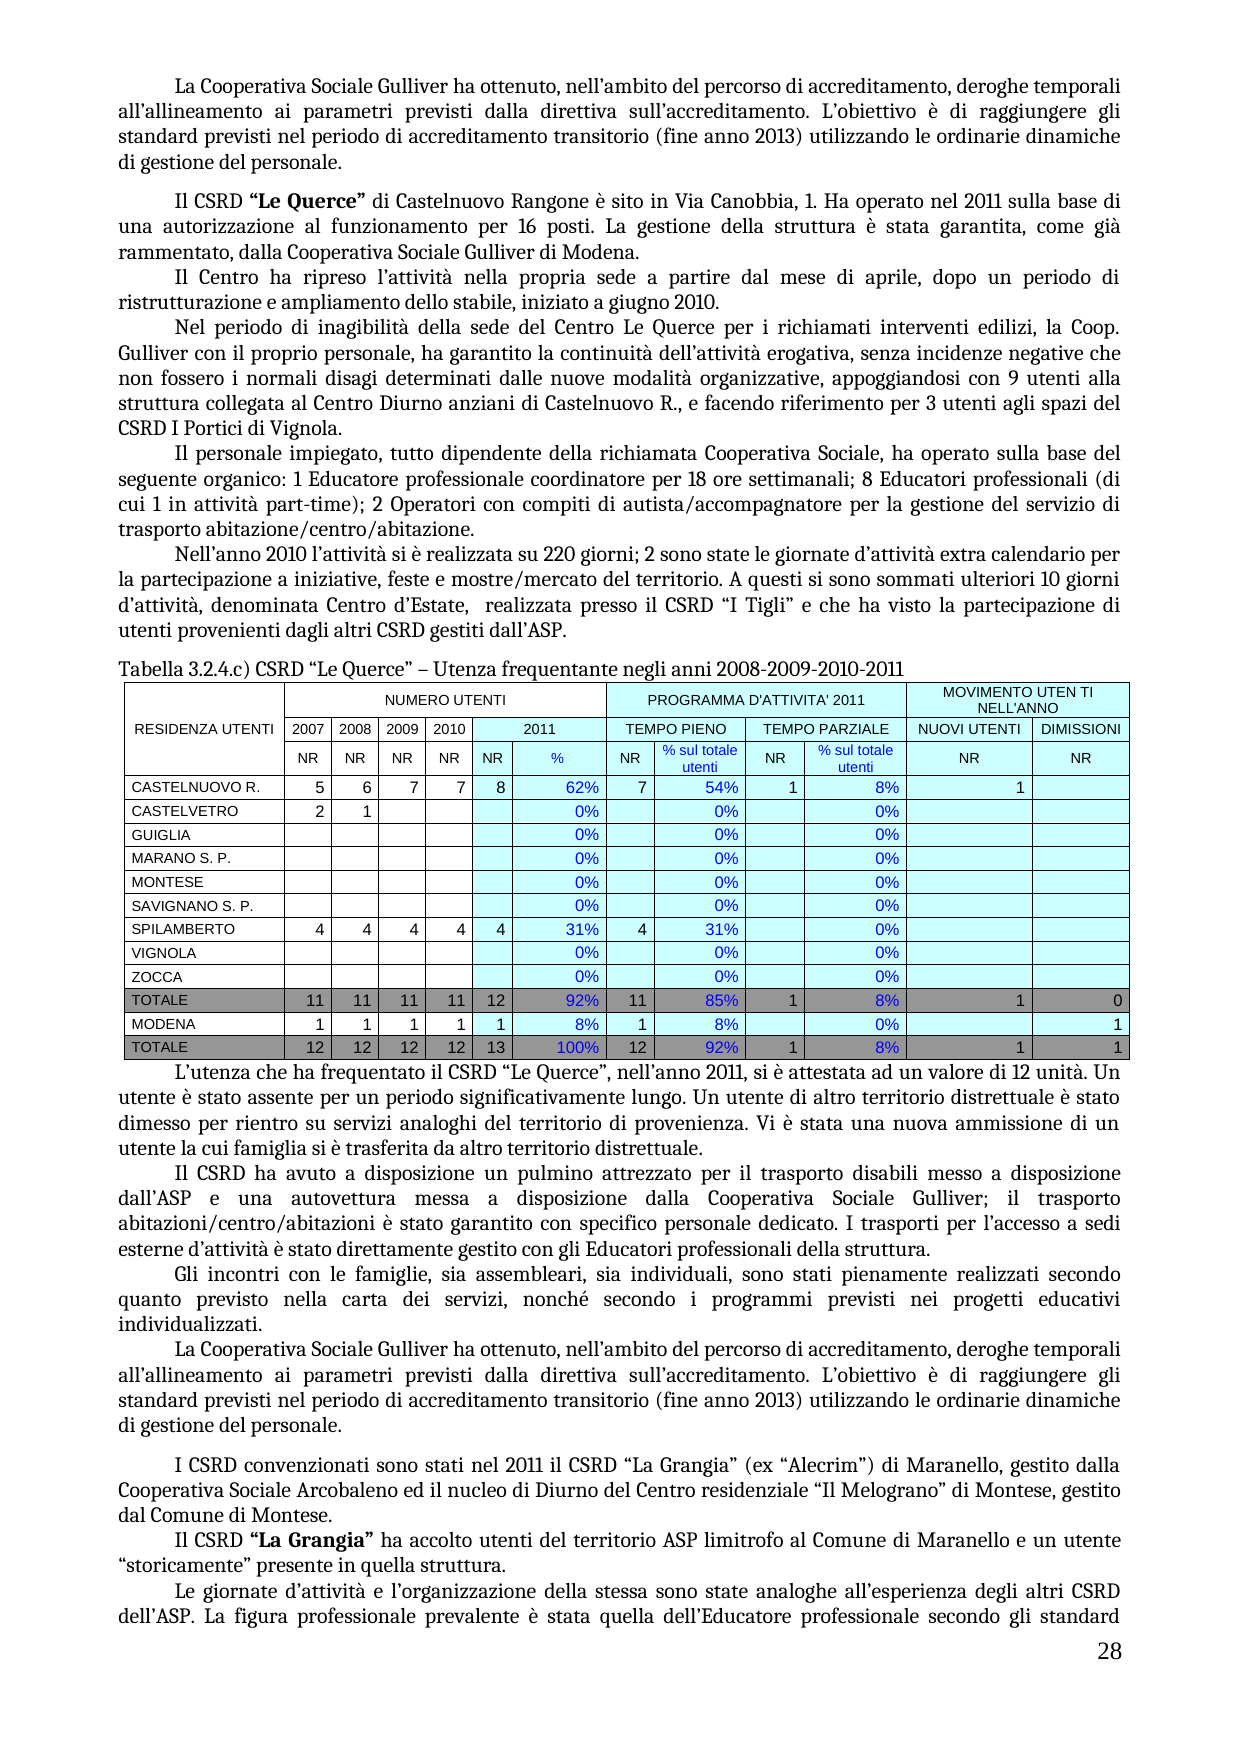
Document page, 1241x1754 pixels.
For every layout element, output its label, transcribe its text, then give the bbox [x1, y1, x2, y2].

table_cell 0% [513, 894, 606, 917]
table_cell 1 [746, 776, 804, 799]
table_cell [746, 1013, 804, 1035]
table_cell 0% [513, 871, 606, 893]
table_cell [426, 824, 472, 846]
table_cell [607, 871, 654, 893]
table_cell NR [285, 742, 331, 775]
table_cell [426, 965, 472, 988]
table_cell 0% [655, 824, 745, 846]
text L’utenza che ha frequentato il CSRD “Le Querce”, nell’anno 2011, si è attestata ad un valore di 12 unità. Un utente è stato assente per un periodo significativamente lungo. Un utente di altro territorio distrettuale è stato dimesso per rientro su servizi analoghi del territorio di provenienza. Vi è stata una nuova ammissione di un utente la cui famiglia si è trasferita da altro territorio distrettuale. [118, 1060, 1122, 1161]
table_cell MODENA [125, 1013, 284, 1035]
table_header MOVIMENTO UTEN TI NELL'ANNO [907, 683, 1129, 717]
table_cell NUOVI UTENTI [907, 718, 1032, 741]
table_cell [607, 942, 654, 964]
table_cell [1033, 800, 1129, 822]
table_cell 2011 [473, 718, 606, 741]
table_cell [607, 894, 654, 917]
table_cell [607, 800, 654, 822]
table_cell 0% [655, 942, 745, 964]
table_cell [285, 894, 331, 917]
table_cell [379, 847, 425, 870]
table_cell 0% [513, 942, 606, 964]
table_cell 31% [513, 918, 606, 941]
table_header RESIDENZA UTENTI [125, 683, 284, 775]
table_cell [473, 871, 512, 893]
table_cell 0% [655, 894, 745, 917]
table_cell [1033, 965, 1129, 988]
table_cell % sul totale utenti [655, 742, 745, 775]
text Il personale impiegato, tutto dipendente della richiamata Cooperativa Sociale, ha operato sulla base del seguente organico: 1 Educatore professionale coordinatore per 18 ore settimanali; 8 Educatori professionali (di cui 1 in attività part-time); 2 Operatori con compiti di autista/accompagnatore per la gestione del servizio di trasporto abitazione/centro/abitazione. [118, 441, 1122, 542]
table_cell 0% [805, 965, 906, 988]
table_cell MONTESE [125, 871, 284, 893]
text Il CSRD ha avuto a disposizione un pulmino attrezzato per il trasporto disabili messo a disposizione dall’ASP e una autovettura messa a disposizione dalla Cooperativa Sociale Gulliver; il trasporto abitazioni/centro/abitazioni è stato garantito con specifico personale dedicato. I trasporti per l’accesso a sedi esterne d’attività è stato direttamente gestito con gli Educatori professionali della struttura. [118, 1161, 1122, 1262]
table_cell 0 [1033, 989, 1129, 1012]
table_cell [1033, 824, 1129, 846]
table_cell [379, 800, 425, 822]
table_cell NR [907, 742, 1032, 775]
table_cell [907, 824, 1032, 846]
table_cell GUIGLIA [125, 824, 284, 846]
table_cell 4 [379, 918, 425, 941]
table_cell [473, 965, 512, 988]
table_cell 0% [805, 824, 906, 846]
table_cell NR [379, 742, 425, 775]
table_cell NR [332, 742, 378, 775]
table_cell [907, 918, 1032, 941]
table_cell 0% [513, 800, 606, 822]
table_cell [379, 894, 425, 917]
table_cell [1033, 776, 1129, 799]
table_cell 4 [285, 918, 331, 941]
table_cell [379, 871, 425, 893]
table_cell SAVIGNANO S. P. [125, 894, 284, 917]
table_cell 8% [805, 776, 906, 799]
table_cell 0% [655, 871, 745, 893]
table_cell 12 [607, 1036, 654, 1059]
table_cell TEMPO PIENO [607, 718, 745, 741]
text Il Centro ha ripreso l’attività nella propria sede a partire dal mese di aprile, dopo un periodo di ristrutturazione e ampliamento dello stabile, iniziato a giugno 2010. [118, 264, 1122, 315]
table_cell NR [746, 742, 804, 775]
table_cell TEMPO PARZIALE [746, 718, 906, 741]
table_cell 31% [655, 918, 745, 941]
table_cell 0% [805, 918, 906, 941]
table_cell 0% [655, 800, 745, 822]
table_cell 0% [805, 894, 906, 917]
table_cell [746, 871, 804, 893]
table_cell 2009 [379, 718, 425, 741]
table_cell [607, 847, 654, 870]
table_cell 0% [655, 847, 745, 870]
table_cell 11 [332, 989, 378, 1012]
table_cell [332, 871, 378, 893]
table_cell 1 [285, 1013, 331, 1035]
table_cell [746, 847, 804, 870]
table_cell TOTALE [125, 1036, 284, 1059]
table_cell [1033, 847, 1129, 870]
table_cell [1033, 871, 1129, 893]
text Tabella 3.2.4.c) CSRD “Le Querce” – Utenza frequentante negli anni 2008-2009-2010-2011 [118, 657, 1122, 682]
table_cell SPILAMBERTO [125, 918, 284, 941]
table_cell [426, 942, 472, 964]
text Nell’anno 2010 l’attività si è realizzata su 220 giorni; 2 sono state le giornate d’attività extra calendario per la partecipazione a iniziative, feste e mostre/mercato del territorio. A questi si sono sommati ulteriori 10 giorni d’attività, denominata Centro d’Estate, realizzata presso il CSRD “I Tigli” e che ha visto la partecipazione di utenti provenienti dagli altri CSRD gestiti dall’ASP. [118, 542, 1122, 643]
table_cell [379, 942, 425, 964]
table_cell [332, 894, 378, 917]
text La Cooperativa Sociale Gulliver ha ottenuto, nell’ambito del percorso di accreditamento, deroghe temporali all’allineamento ai parametri previsti dalla direttiva sull’accreditamento. L’obiettivo è di raggiungere gli standard previsti nel periodo di accreditamento transitorio (fine anno 2013) utilizzando le ordinarie dinamiche di gestione del personale. [118, 1337, 1122, 1438]
table_cell [473, 847, 512, 870]
table_cell [379, 965, 425, 988]
table_cell [379, 824, 425, 846]
table_cell 0% [805, 1013, 906, 1035]
table_cell 1 [907, 776, 1032, 799]
table_cell 1 [907, 989, 1032, 1012]
table_cell 7 [607, 776, 654, 799]
table_cell 12 [426, 1036, 472, 1059]
table_cell 1 [907, 1036, 1032, 1059]
text Nel periodo di inagibilità della sede del Centro Le Querce per i richiamati interventi edilizi, la Coop. Gulliver con il proprio personale, ha garantito la continuità dell’attività erogativa, senza incidenze negative che non fossero i normali disagi determinati dalle nuove modalità organizzative, appoggiandosi con 9 utenti alla struttura collegata al Centro Diurno anziani di Castelnuovo R., e facendo riferimento per 3 utenti agli spazi del CSRD I Portici di Vignola. [118, 315, 1122, 441]
table_cell [907, 1013, 1032, 1035]
table_cell 0% [513, 824, 606, 846]
table_cell 4 [426, 918, 472, 941]
table_cell 2010 [426, 718, 472, 741]
table_cell 1 [426, 1013, 472, 1035]
table_cell TOTALE [125, 989, 284, 1012]
table_cell [746, 800, 804, 822]
table_cell [907, 847, 1032, 870]
table_cell DIMISSIONI [1033, 718, 1129, 741]
table_cell 11 [426, 989, 472, 1012]
table_cell [473, 824, 512, 846]
table_cell 11 [607, 989, 654, 1012]
table_cell 92% [513, 989, 606, 1012]
table_cell [473, 800, 512, 822]
table_cell 4 [473, 918, 512, 941]
table_cell 12 [285, 1036, 331, 1059]
table_cell 8% [655, 1013, 745, 1035]
table_cell [907, 871, 1032, 893]
table_cell [907, 965, 1032, 988]
table_cell 0% [655, 965, 745, 988]
table_cell 1 [746, 989, 804, 1012]
table_cell [285, 871, 331, 893]
table_cell 4 [607, 918, 654, 941]
table_cell 0% [805, 800, 906, 822]
table_cell 1 [746, 1036, 804, 1059]
table_cell 6 [332, 776, 378, 799]
table_cell [1033, 894, 1129, 917]
table_cell 12 [473, 989, 512, 1012]
text La Cooperativa Sociale Gulliver ha ottenuto, nell’ambito del percorso di accreditamento, deroghe temporali all’allineamento ai parametri previsti dalla direttiva sull’accreditamento. L’obiettivo è di raggiungere gli standard previsti nel periodo di accreditamento transitorio (fine anno 2013) utilizzando le ordinarie dinamiche di gestione del personale. [118, 74, 1122, 174]
table_cell [426, 894, 472, 917]
table_cell [746, 894, 804, 917]
table_cell 0% [805, 871, 906, 893]
table_cell 8 [473, 776, 512, 799]
table_cell 1 [379, 1013, 425, 1035]
table_cell [426, 871, 472, 893]
table_cell [746, 942, 804, 964]
table_cell [473, 942, 512, 964]
table_cell 85% [655, 989, 745, 1012]
table_cell [285, 847, 331, 870]
table_cell 8% [513, 1013, 606, 1035]
text Le giornate d’attività e l’organizzazione della stessa sono state analoghe all’esperienza degli altri CSRD dell’ASP. La figura professionale prevalente è stata quella dell’Educatore professionale secondo gli standard [118, 1578, 1122, 1629]
text I CSRD convenzionati sono stati nel 2011 il CSRD “La Grangia” (ex “Alecrim”) di Maranello, gestito dalla Cooperativa Sociale Arcobaleno ed il nucleo di Diurno del Centro residenziale “Il Melograno” di Montese, gestito dal Comune di Montese. [118, 1452, 1122, 1528]
table_cell [607, 965, 654, 988]
table_cell 11 [379, 989, 425, 1012]
table_cell 0% [513, 965, 606, 988]
table_header NUMERO UTENTI [285, 683, 606, 717]
table_cell 12 [332, 1036, 378, 1059]
table_cell 0% [805, 942, 906, 964]
table_cell % [513, 742, 606, 775]
table_cell 62% [513, 776, 606, 799]
table_cell [332, 942, 378, 964]
table_cell [1033, 942, 1129, 964]
table_cell CASTELNUOVO R. [125, 776, 284, 799]
table_cell 1 [332, 800, 378, 822]
table_cell [332, 824, 378, 846]
table_cell [332, 965, 378, 988]
table_cell 1 [1033, 1013, 1129, 1035]
table_cell 0% [805, 847, 906, 870]
table_cell 1 [473, 1013, 512, 1035]
table_cell 2 [285, 800, 331, 822]
table_cell [473, 894, 512, 917]
table_cell MARANO S. P. [125, 847, 284, 870]
table_cell 13 [473, 1036, 512, 1059]
table_cell [607, 824, 654, 846]
table_cell NR [607, 742, 654, 775]
table_cell [285, 824, 331, 846]
table_cell [746, 824, 804, 846]
table_cell 92% [655, 1036, 745, 1059]
table_cell [746, 918, 804, 941]
table_cell NR [473, 742, 512, 775]
table_cell CASTELVETRO [125, 800, 284, 822]
table_cell [285, 942, 331, 964]
table_cell [426, 847, 472, 870]
table_cell [285, 965, 331, 988]
table_header PROGRAMMA D'ATTIVITA' 2011 [607, 683, 906, 717]
table_cell 4 [332, 918, 378, 941]
table_cell 7 [426, 776, 472, 799]
table_cell 8% [805, 989, 906, 1012]
table_cell 54% [655, 776, 745, 799]
table_cell NR [1033, 742, 1129, 775]
table_cell [746, 965, 804, 988]
table_cell [907, 942, 1032, 964]
table_cell ZOCCA [125, 965, 284, 988]
table_cell 5 [285, 776, 331, 799]
table_cell 1 [607, 1013, 654, 1035]
table_cell 2007 [285, 718, 331, 741]
text Il CSRD “La Grangia” ha accolto utenti del territorio ASP limitrofo al Comune di Maranello e un utente “storicamente” presente in quella struttura. [118, 1528, 1122, 1578]
table_cell [332, 847, 378, 870]
table_cell 1 [1033, 1036, 1129, 1059]
table_cell 11 [285, 989, 331, 1012]
table_cell 12 [379, 1036, 425, 1059]
table_cell 7 [379, 776, 425, 799]
table_cell 1 [332, 1013, 378, 1035]
table_cell % sul totale utenti [805, 742, 906, 775]
text Gli incontri con le famiglie, sia assembleari, sia individuali, sono stati pienamente realizzati secondo quanto previsto nella carta dei servizi, nonché secondo i programmi previsti nei progetti educativi individualizzati. [118, 1262, 1122, 1337]
table_cell [1033, 918, 1129, 941]
table_cell 0% [513, 847, 606, 870]
table_cell [426, 800, 472, 822]
table_cell [907, 800, 1032, 822]
text Il CSRD “Le Querce” di Castelnuovo Rangone è sito in Via Canobbia, 1. Ha operato nel 2011 sulla base di una autorizzazione al funzionamento per 16 posti. La gestione della struttura è stata garantita, come già rammentato, dalla Cooperativa Sociale Gulliver di Modena. [118, 189, 1122, 264]
table_cell 100% [513, 1036, 606, 1059]
table_cell NR [426, 742, 472, 775]
table_cell [907, 894, 1032, 917]
table_cell 8% [805, 1036, 906, 1059]
table_cell 2008 [332, 718, 378, 741]
table_cell VIGNOLA [125, 942, 284, 964]
